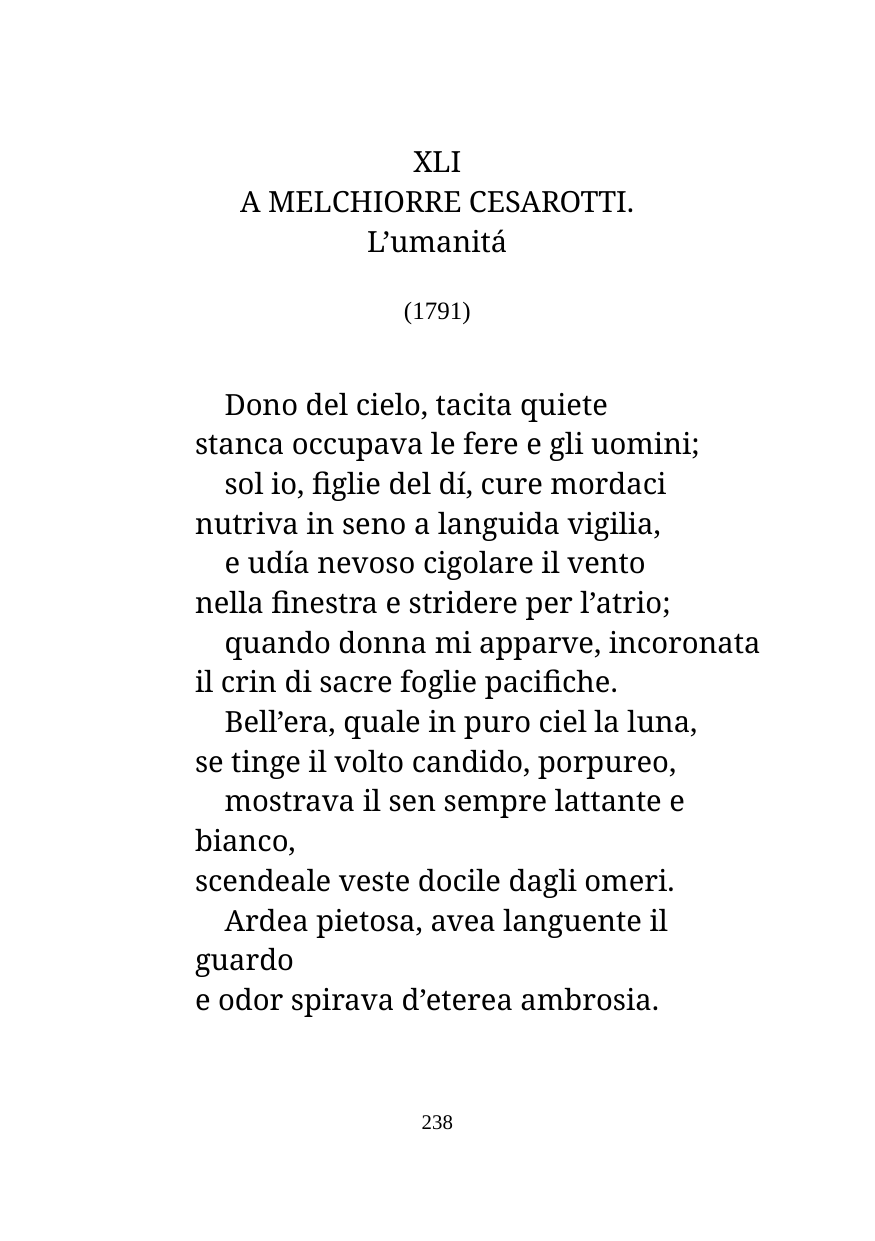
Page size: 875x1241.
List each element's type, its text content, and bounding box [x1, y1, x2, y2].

text Bell’era, quale in puro ciel la luna, se tinge il volto candido, porpureo, [195, 701, 768, 781]
subtitle XLI A MELCHIORRE CESAROTTI. L’umanitá [106, 142, 768, 261]
text Dono del cielo, tacita quiete stanca occupava le fere e gli uomini; [195, 384, 768, 463]
text quando donna mi apparve, incoronata il crin di sacre foglie pacifiche. [195, 622, 768, 701]
text mostrava il sen sempre lattante e bianco, scendeale veste docile dagli omeri. [195, 781, 768, 900]
text e udía nevoso cigolare il vento nella finestra e stridere per l’atrio; [195, 543, 768, 622]
text sol io, figlie del dí, cure mordaci nutriva in seno a languida vigilia, [195, 463, 768, 543]
text (1791) [106, 296, 768, 325]
text Ardea pietosa, avea languente il guardo e odor spirava d’eterea ambrosia. [195, 900, 768, 1019]
